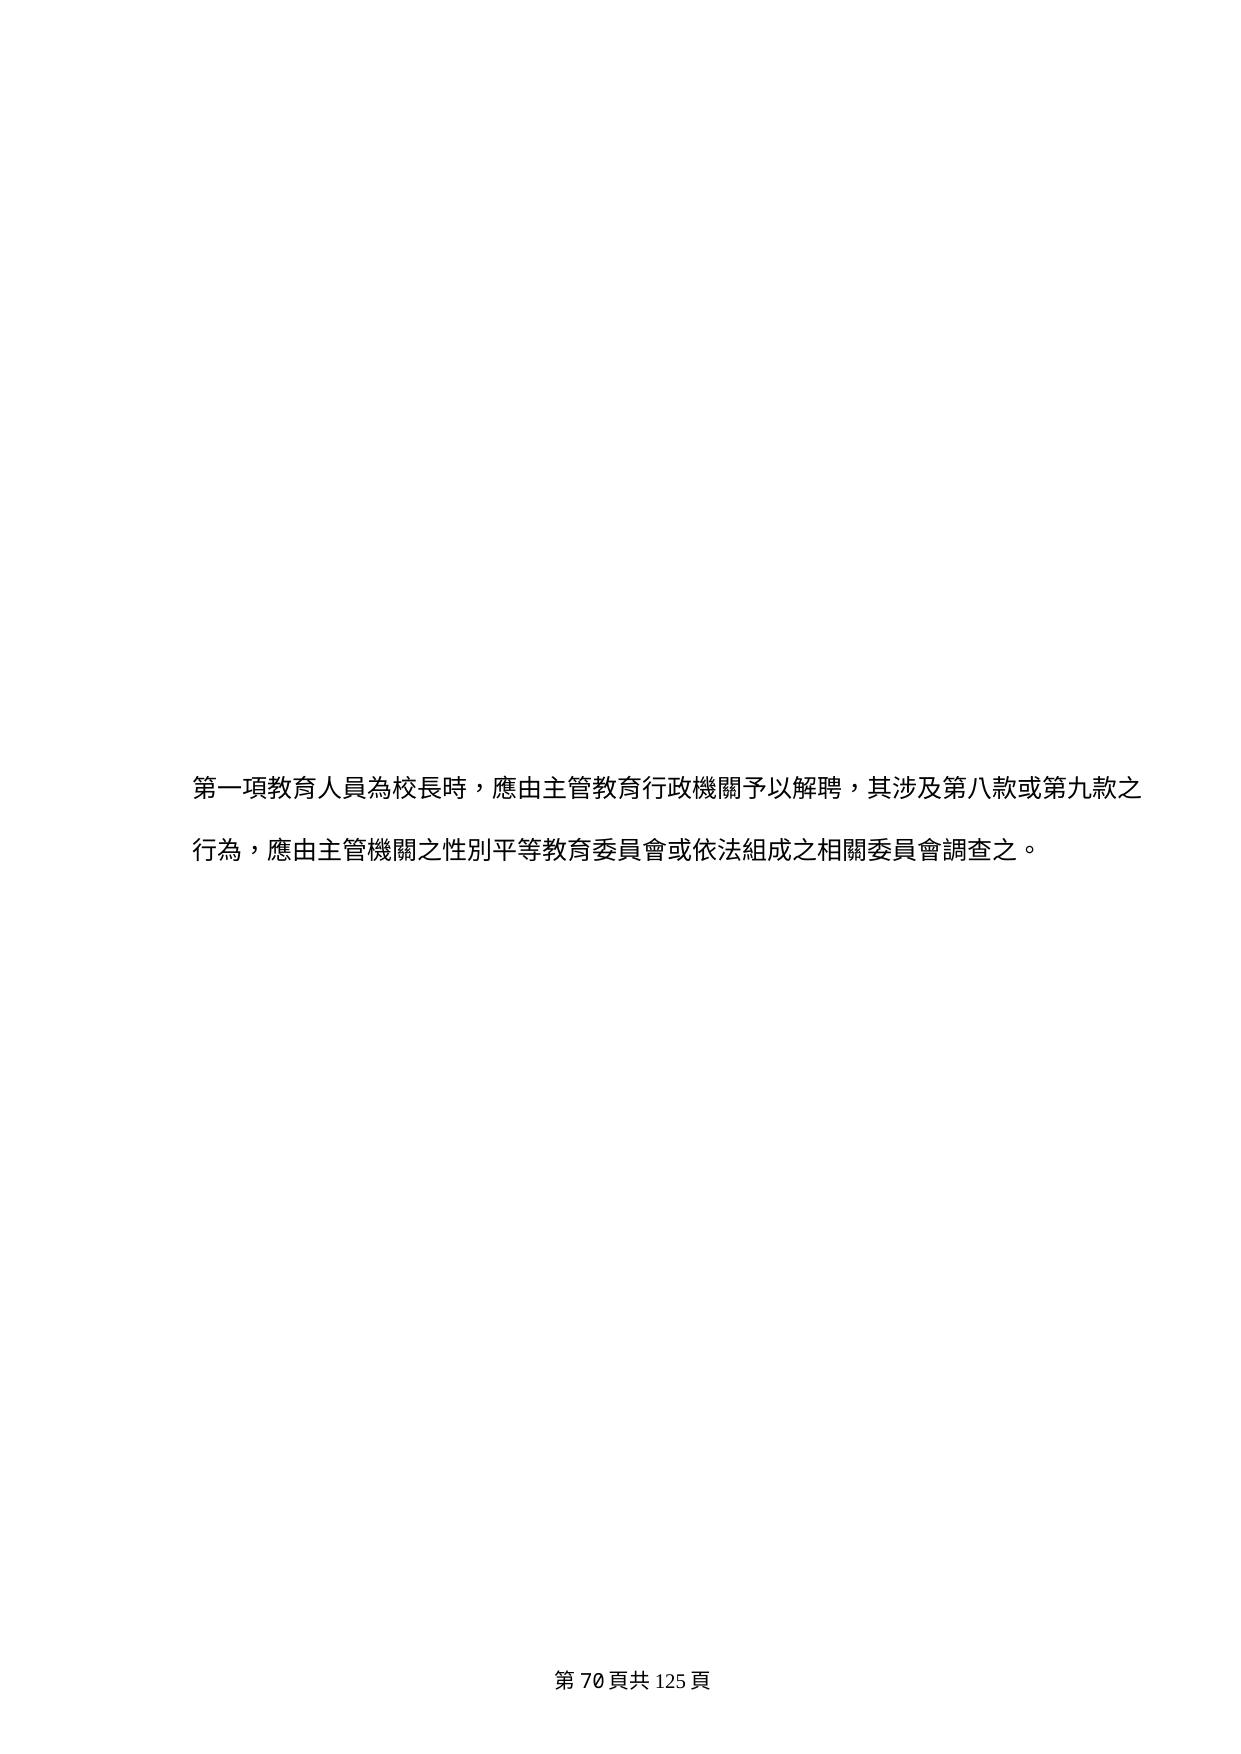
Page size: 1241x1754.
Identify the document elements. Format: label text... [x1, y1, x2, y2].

text 第一項教育人員為校長時，應由主管教育行政機關予以解聘，其涉及第八款或第九款之行為，應由主管機關之性別平等教育委員會或依法組成之相關委員會調查之。 [192, 745, 1152, 870]
